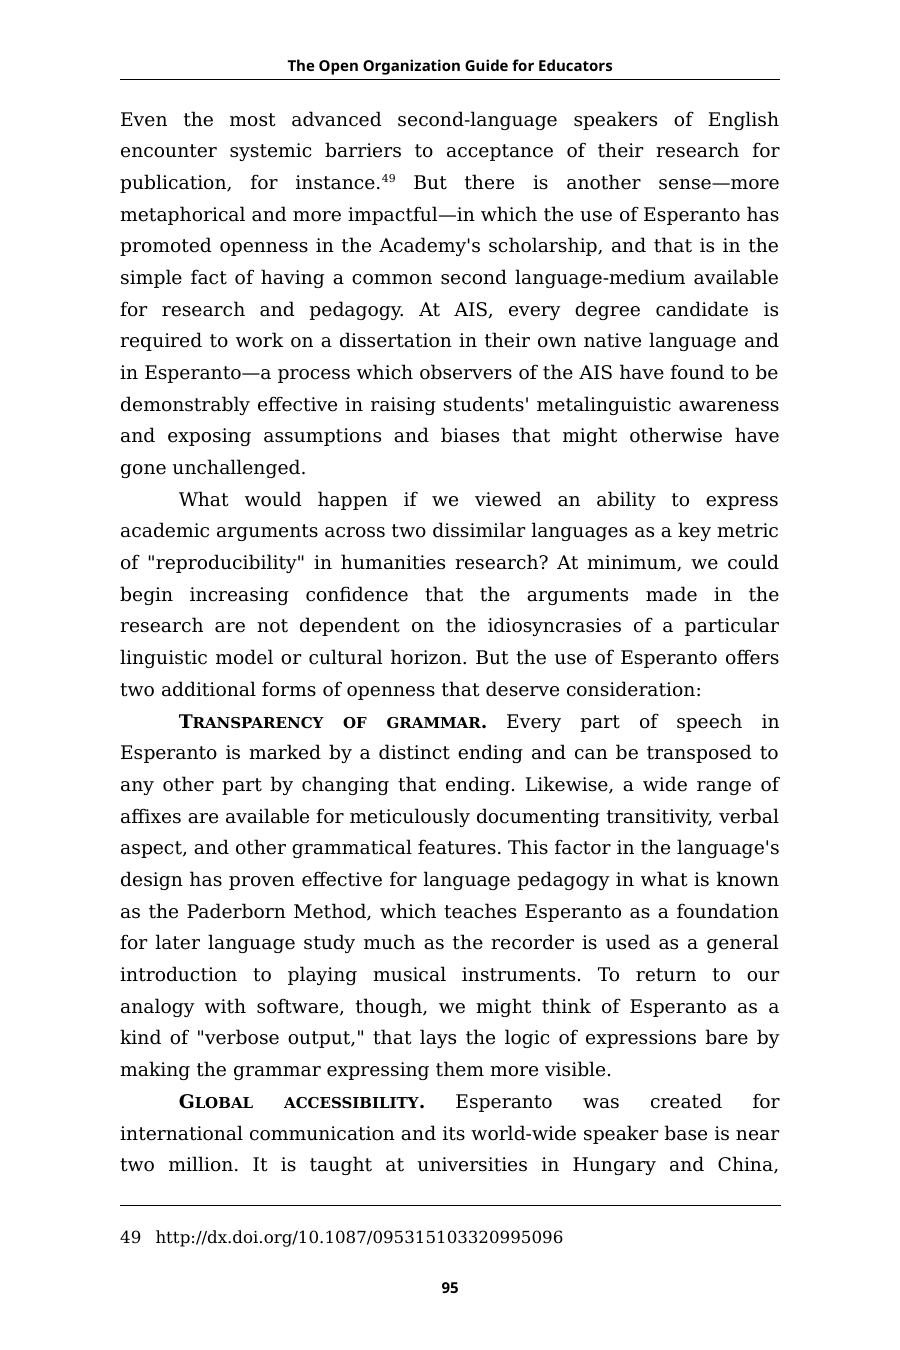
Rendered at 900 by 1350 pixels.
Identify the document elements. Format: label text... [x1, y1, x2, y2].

text What would happen if we viewed an ability to express academic arguments across two dissimilar languages as a key metric of "reproducibility" in humanities research? At minimum, we could begin increasing confidence that the arguments made in the research are not dependent on the idiosyncrasies of a particular linguistic model or cultural horizon. But the use of Esperanto offers two additional forms of openness that deserve consideration: [120, 489, 780, 701]
text Transparency of grammar. Every part of speech in Esperanto is marked by a distinct ending and can be transposed to any other part by changing that ending. Likewise, a wide range of affixes are available for meticulously documenting transitivity, verbal aspect, and other grammatical features. This factor in the language's design has proven effective for language pedagogy in what is known as the Paderborn Method, which teaches Esperanto as a foundation for later language study much as the recorder is used as a general introduction to playing musical instruments. To return to our analogy with software, though, we might think of Esperanto as a kind of "verbose output," that lays the logic of expressions bare by making the grammar expressing them more visible. [120, 710, 780, 1081]
text Global accessibility. Esperanto was created for international communication and its world-wide speaker base is near two million. It is taught at universities in Hungary and China, [120, 1091, 780, 1176]
text http://dx.doi.org/10.1087/095315103320995096 [120, 1228, 780, 1247]
text Even the most advanced second-language speakers of English encounter systemic barriers to acceptance of their research for publication, for instance. But there is another sense—more metaphorical and more impactful—in which the use of Esperanto has promoted openness in the Academy's scholarship, and that is in the simple fact of having a common second language-medium available for research and pedagogy. At AIS, every degree candidate is required to work on a dissertation in their own native language and in Esperanto—a process which observers of the AIS have found to be demonstrably effective in raising students' metalinguistic awareness and exposing assumptions and biases that might otherwise have gone unchallenged. [120, 109, 780, 479]
